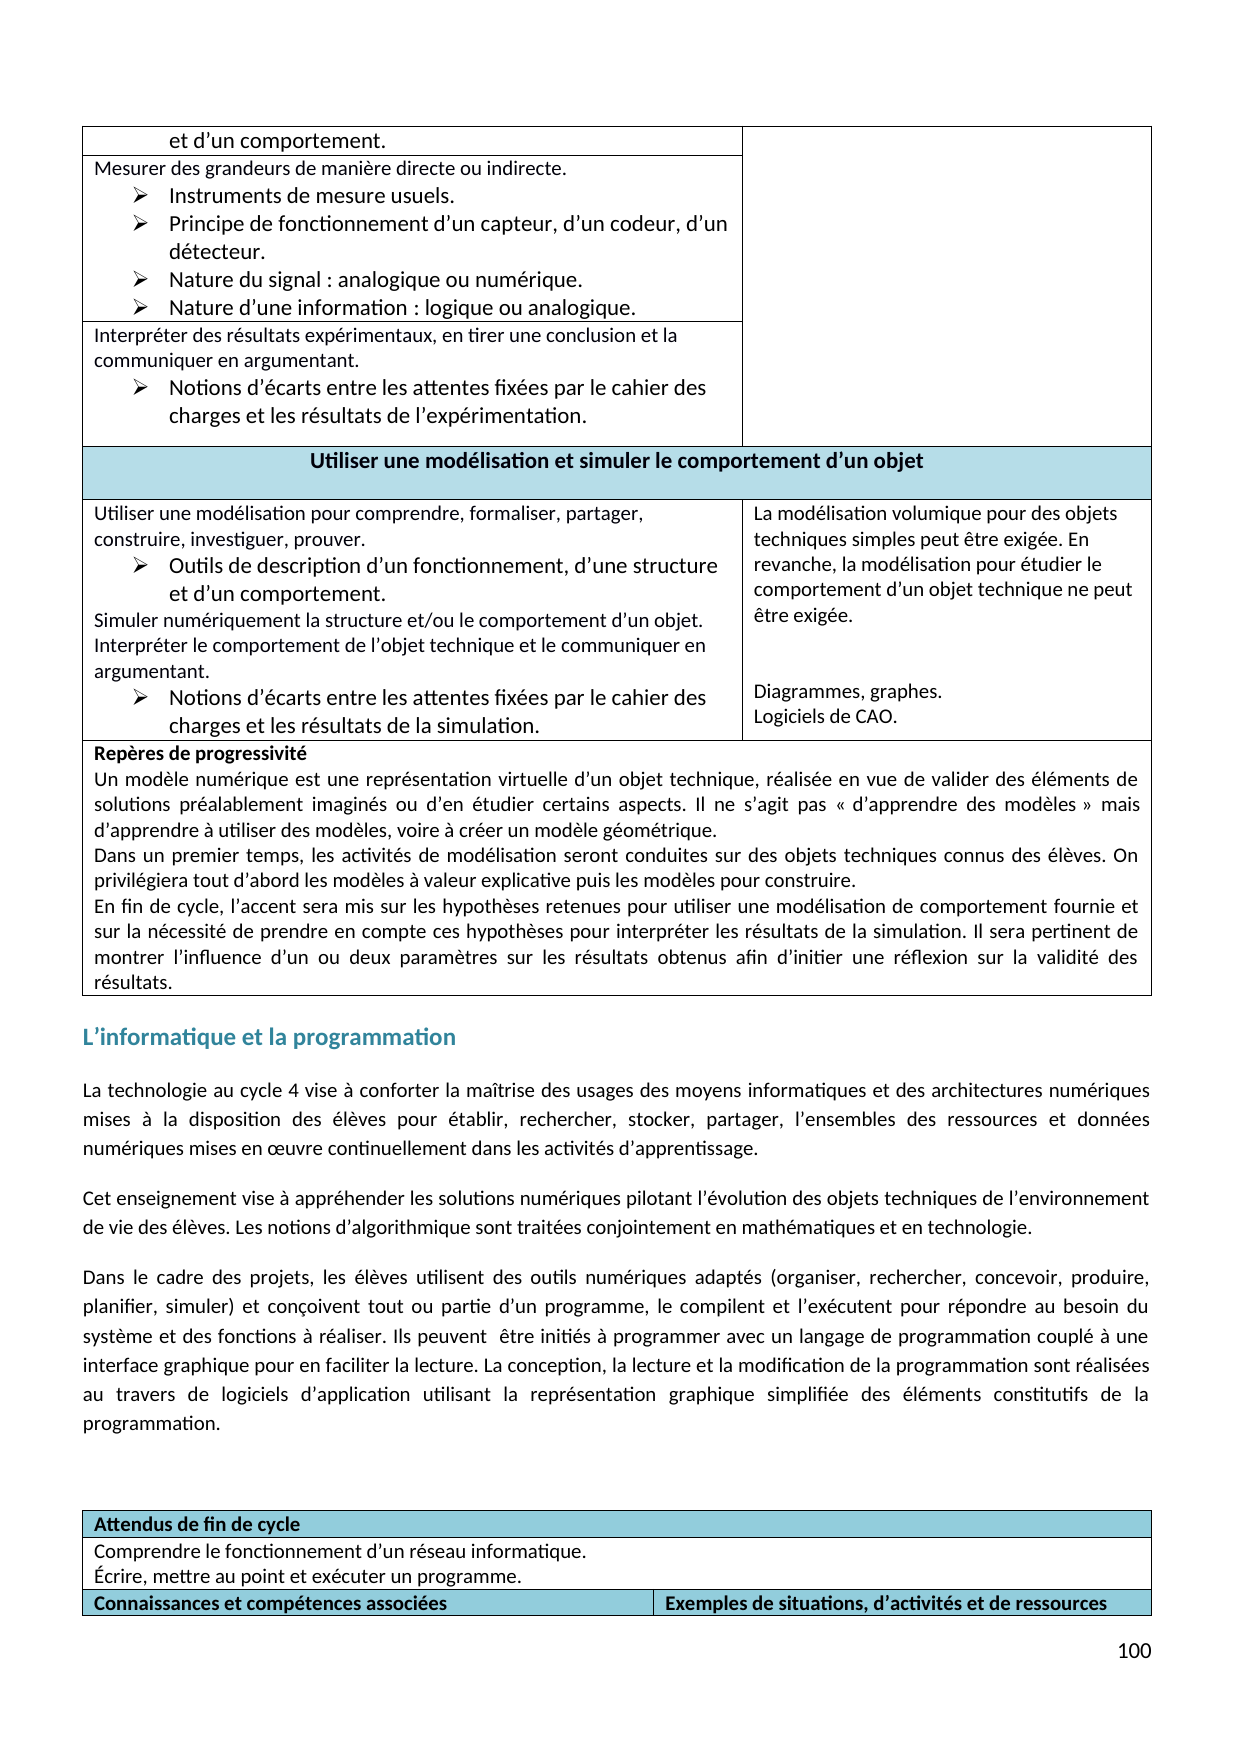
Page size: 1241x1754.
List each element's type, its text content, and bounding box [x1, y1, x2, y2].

table_header Attendus de fin de cycle [83, 1511, 1151, 1537]
text L’informatique et la programmation [83, 1021, 1152, 1052]
text Cet enseignement vise à appréhender les solutions numériques pilotant l’évolution des objets techniques de l’environnement de vie des élèves. Les notions d’algorithmique sont traitées conjointement en mathématiques et en technologie. [83, 1185, 1152, 1240]
table_cell Comprendre le fonctionnement d’un réseau informatique. Écrire, mettre au point et exécuter un programme. [83, 1538, 1151, 1589]
table_cell et d’un comportement. [83, 127, 742, 154]
table_cell Mesurer des grandeurs de manière directe ou indirecte. Instruments de mesure usuels. Principe de fonctionnement d’un capteur, d’un codeur, d’un détecteur. Nature du signal : analogique ou numérique. Nature d’une information : logique ou analogique. [83, 156, 742, 321]
table_cell [743, 127, 1151, 446]
table_cell Exemples de situations, d’activités et de ressources [654, 1590, 1151, 1615]
table_cell Utiliser une modélisation pour comprendre, formaliser, partager, construire, investiguer, prouver. Outils de description d’un fonctionnement, d’une structure et d’un comportement. Simuler numériquement la structure et/ou le comportement d’un objet. Interpréter le comportement de l’objet technique et le communiquer en argumentant. Notions d’écarts entre les attentes fixées par le cahier des charges et les résultats de la simulation. [83, 500, 742, 739]
table_cell Connaissances et compétences associées [83, 1590, 653, 1615]
text Dans le cadre des projets, les élèves utilisent des outils numériques adaptés (organiser, rechercher, concevoir, produire, planifier, simuler) et conçoivent tout ou partie d’un programme, le compilent et l’exécutent pour répondre au besoin du système et des fonctions à réaliser. Ils peuvent être initiés à programmer avec un langage de programmation couplé à une interface graphique pour en faciliter la lecture. La conception, la lecture et la modification de la programmation sont réalisées au travers de logiciels d’application utilisant la représentation graphique simplifiée des éléments constitutifs de la programmation. [83, 1264, 1152, 1436]
table_cell Repères de progressivité Un modèle numérique est une représentation virtuelle d’un objet technique, réalisée en vue de valider des éléments de solutions préalablement imaginés ou d’en étudier certains aspects. Il ne s’agit pas « d’apprendre des modèles » mais d’apprendre à utiliser des modèles, voire à créer un modèle géométrique. Dans un premier temps, les activités de modélisation seront conduites sur des objets techniques connus des élèves. On privilégiera tout d’abord les modèles à valeur explicative puis les modèles pour construire. En fin de cycle, l’accent sera mis sur les hypothèses retenues pour utiliser une modélisation de comportement fournie et sur la nécessité de prendre en compte ces hypothèses pour interpréter les résultats de la simulation. Il sera pertinent de montrer l’influence d’un ou deux paramètres sur les résultats obtenus afin d’initier une réflexion sur la validité des résultats. [83, 741, 1151, 995]
table_cell Utiliser une modélisation et simuler le comportement d’un objet [83, 447, 1151, 499]
text La technologie au cycle 4 vise à conforter la maîtrise des usages des moyens informatiques et des architectures numériques mises à la disposition des élèves pour établir, rechercher, stocker, partager, l’ensembles des ressources et données numériques mises en œuvre continuellement dans les activités d’apprentissage. [83, 1077, 1152, 1161]
table_cell La modélisation volumique pour des objets techniques simples peut être exigée. En revanche, la modélisation pour étudier le comportement d’un objet technique ne peut être exigée. Diagrammes, graphes. Logiciels de CAO. [743, 500, 1151, 739]
table_cell Interpréter des résultats expérimentaux, en tirer une conclusion et la communiquer en argumentant. Notions d’écarts entre les attentes fixées par le cahier des charges et les résultats de l’expérimentation. [83, 322, 742, 446]
